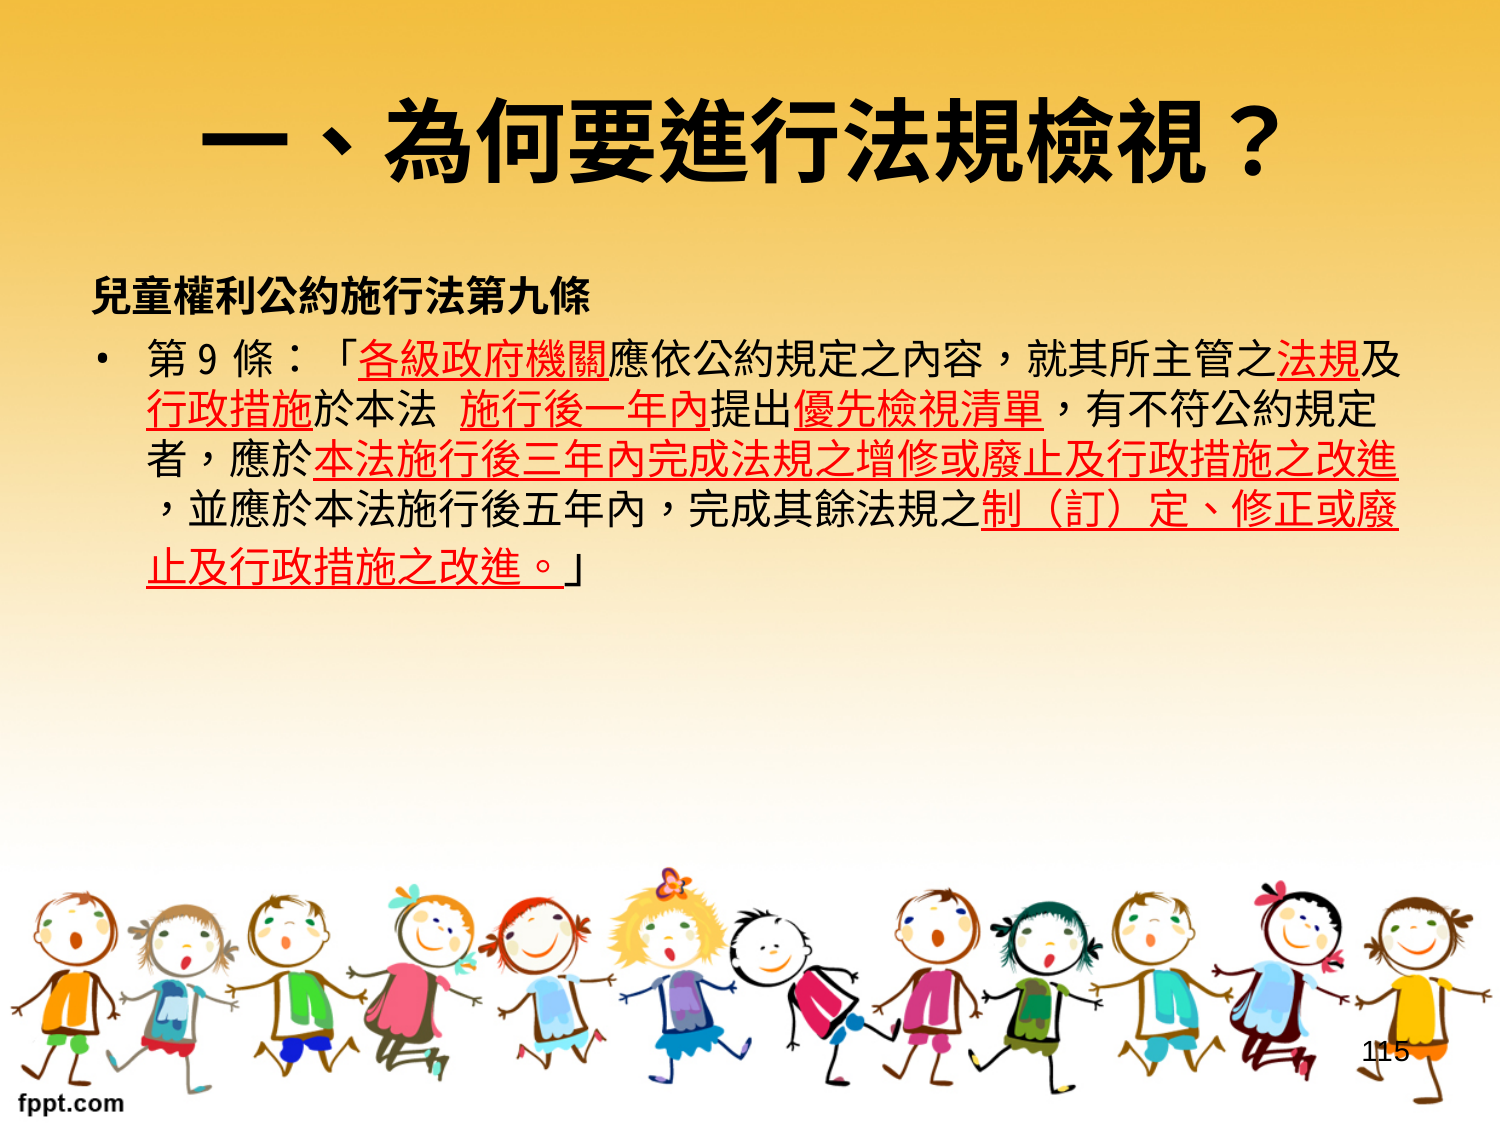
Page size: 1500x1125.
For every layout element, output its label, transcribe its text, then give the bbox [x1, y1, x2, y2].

list 兒童權利公約施行法第九條 第9條：「各級政府機關應依公約規定之內容，就其所主管之法規及行政措施於本法 施行後一年內提出優先檢視清單，有不符公約規定者，應於本法施行後三年內完成法規之增修或廢止及行政措施之改進，並應於本法施行後五年內，完成其餘法規之制（訂）定、修正或廢止及行政措施之改進。」 [75, 262, 1426, 1005]
text_box [1074, 1024, 1426, 1103]
title 一、為何要進行法規檢視？ [75, 45, 1426, 233]
picture [0, 0, 1500, 1125]
